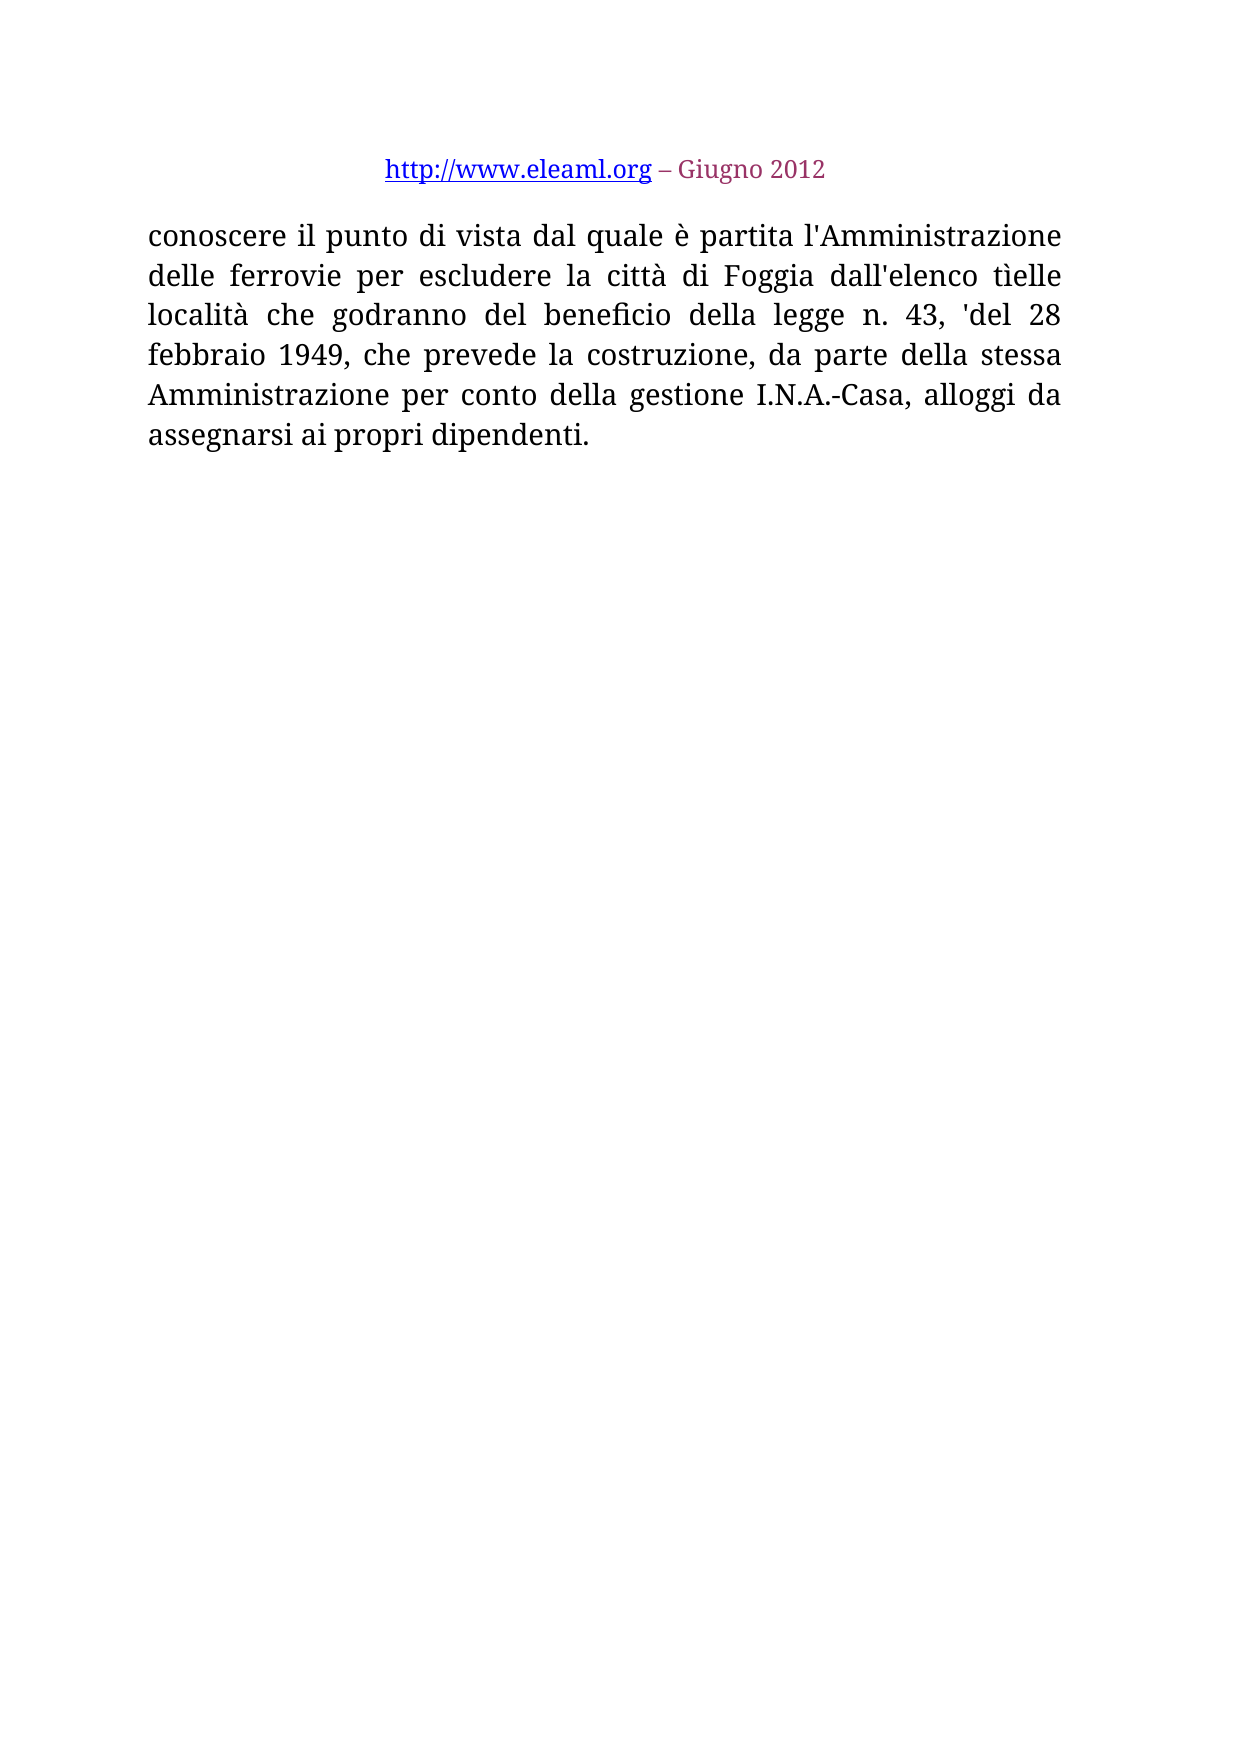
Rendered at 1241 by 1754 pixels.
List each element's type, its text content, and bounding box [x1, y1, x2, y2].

text conoscere il punto di vista dal quale è partita l'Amministrazione delle ferrovie per escludere la città di Foggia dall'elenco tìelle località che godranno del beneficio della legge n. 43, 'del 28 febbraio 1949, che prevede la costruzione, da parte della stessa Amministrazione per conto della gestione I.N.A.-Casa, alloggi da assegnarsi ai propri dipendenti. [148, 215, 1063, 453]
